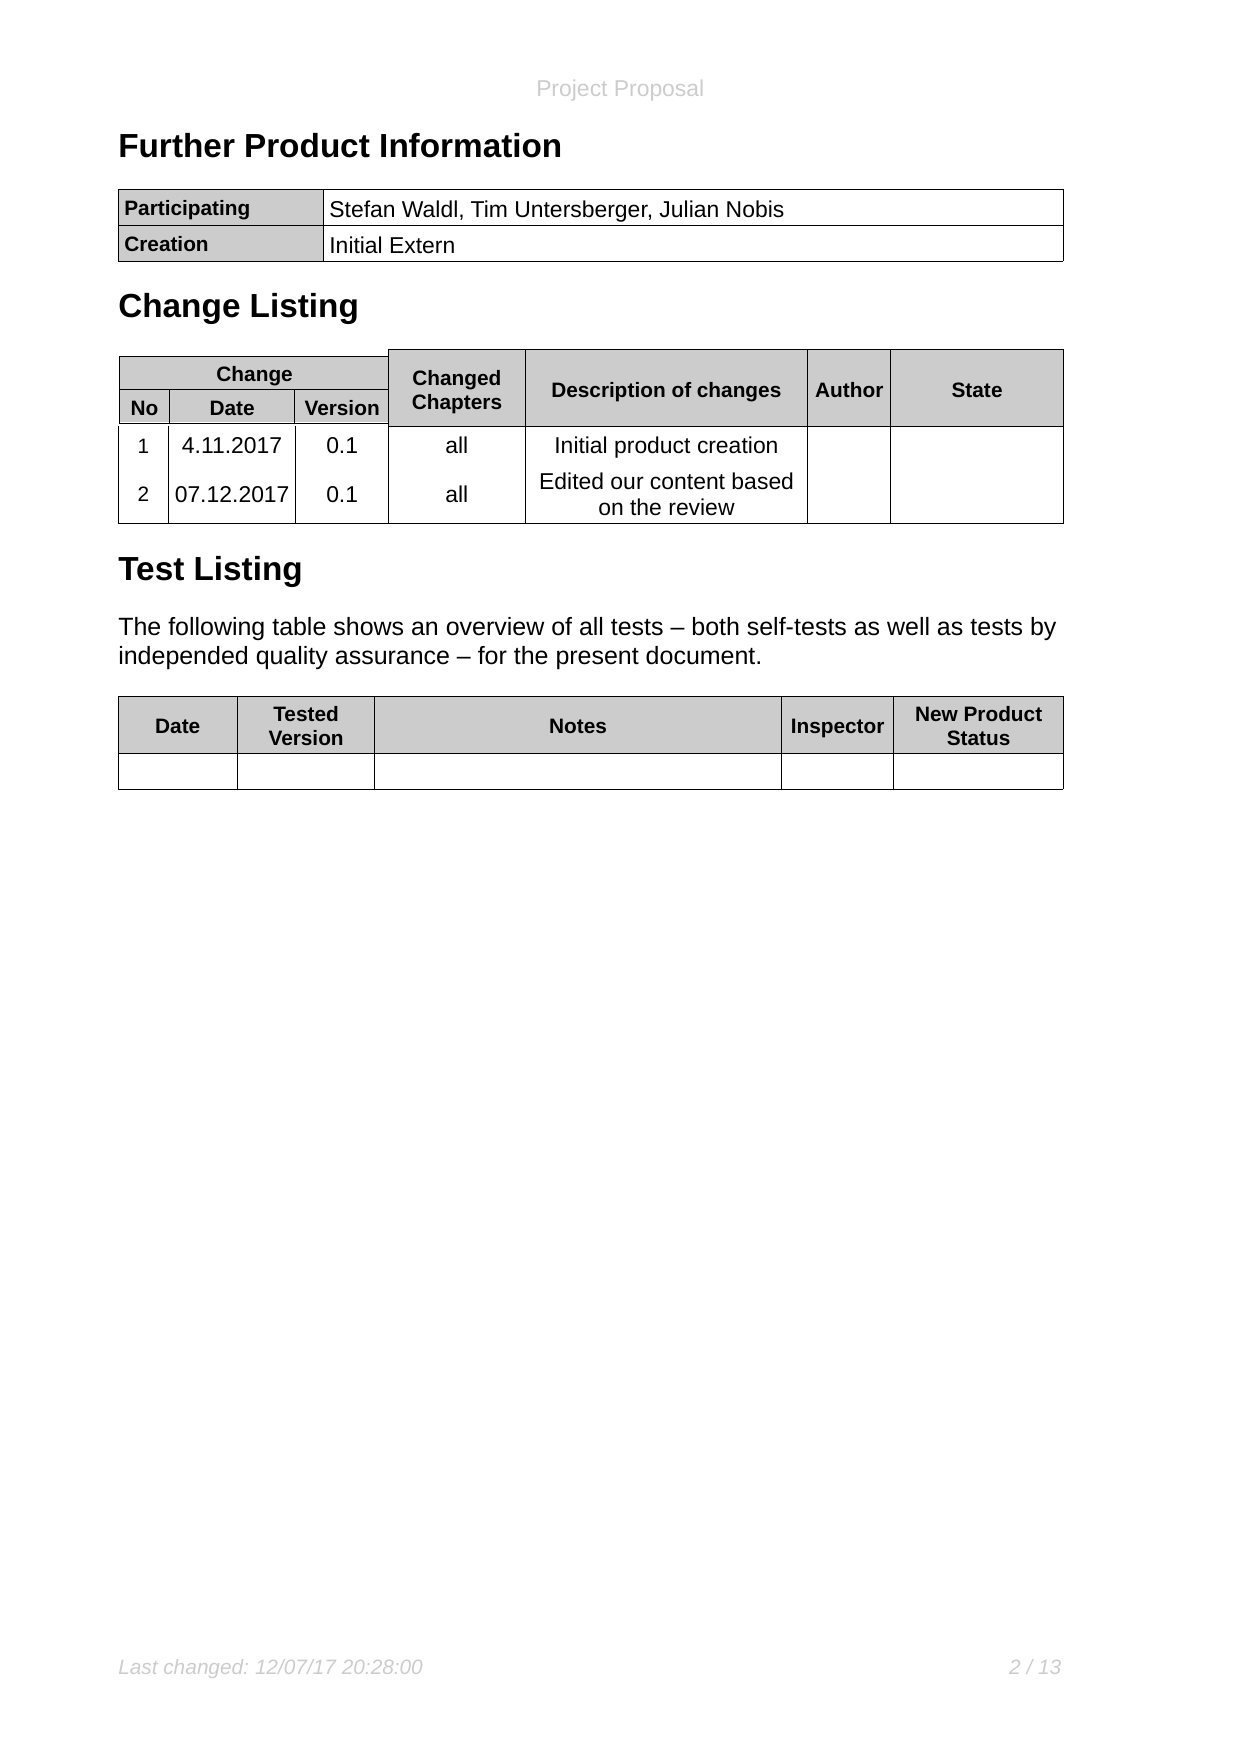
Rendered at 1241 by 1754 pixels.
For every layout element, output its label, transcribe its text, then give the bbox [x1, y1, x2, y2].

table_cell [782, 754, 893, 789]
table_cell [375, 754, 781, 789]
table_cell [891, 462, 1063, 523]
table_cell Date [170, 390, 294, 422]
table_header New Product Status [894, 697, 1063, 753]
table_cell all [389, 427, 525, 462]
table_cell 4.11.2017 [169, 426, 295, 462]
table_cell No [120, 390, 169, 422]
table_cell Initial product creation [526, 427, 807, 462]
table_cell [808, 427, 890, 462]
table_cell 07.12.2017 [169, 462, 295, 523]
table_header Stefan Waldl, Tim Untersberger, Julian Nobis [324, 190, 1063, 225]
table_cell [891, 427, 1063, 462]
table_header [118, 349, 388, 356]
table_header Description of changes [526, 350, 807, 426]
table_header State [891, 350, 1063, 426]
text Change Listing [118, 286, 1122, 324]
text Test Listing [118, 549, 1122, 587]
table_cell [119, 754, 237, 789]
table_cell all [389, 462, 525, 523]
table_cell [238, 754, 374, 789]
table_header Notes [375, 697, 781, 753]
table_cell 0.1 [296, 462, 388, 523]
table_header Date [119, 697, 237, 753]
table_cell Edited our content based on the review [526, 462, 807, 523]
table_cell 0.1 [296, 426, 388, 462]
table_cell Version [295, 390, 388, 422]
table_header Author [808, 350, 890, 426]
table_cell [808, 462, 890, 523]
table_cell [894, 754, 1063, 789]
table_header Change [120, 357, 388, 389]
table_cell Creation [119, 226, 323, 261]
table_header Participating [119, 190, 323, 225]
table_cell 2 [119, 462, 168, 523]
table_header Inspector [782, 697, 893, 753]
table_header Changed Chapters [389, 350, 525, 426]
table_cell 1 [119, 426, 168, 462]
text The following table shows an overview of all tests – both self-tests as well as tests by independed quality assurance – for the present document. [118, 612, 1122, 669]
table_cell Initial Extern [324, 226, 1063, 261]
table_header Tested Version [238, 697, 374, 753]
text Further Product Information [118, 126, 1122, 164]
